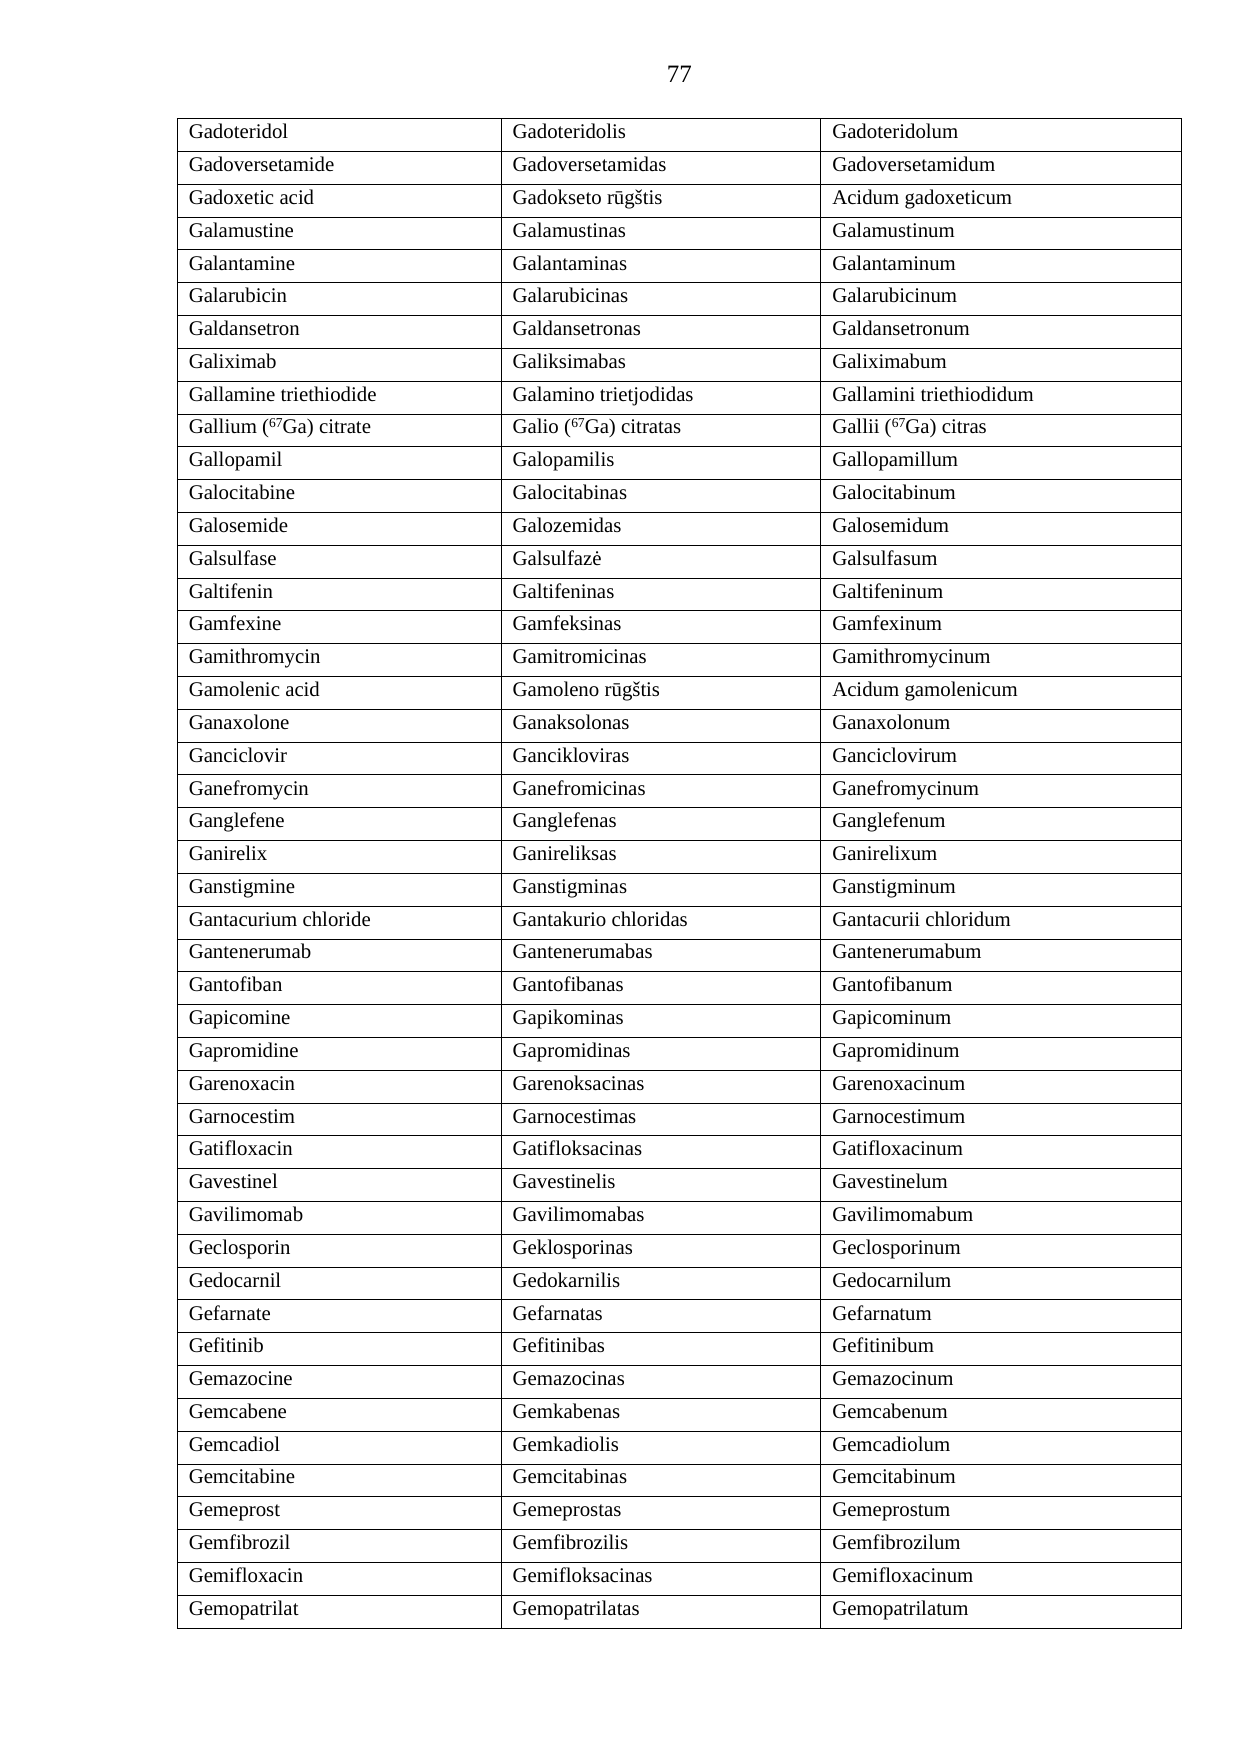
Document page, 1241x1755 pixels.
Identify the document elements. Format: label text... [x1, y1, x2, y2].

table_cell Ganaksolonas [502, 710, 820, 742]
table_cell Garenoxacinum [821, 1071, 1181, 1102]
table_cell Gancikloviras [502, 743, 820, 774]
table_cell Galdansetron [178, 316, 501, 348]
table_cell Gantofibanas [502, 972, 820, 1004]
table_cell Gemifloksacinas [502, 1563, 820, 1595]
table_cell Gemkabenas [502, 1399, 820, 1431]
table_cell Gamfexinum [821, 611, 1181, 643]
table_cell Galarubicin [178, 283, 501, 315]
table_cell Gefitinibum [821, 1333, 1181, 1365]
table_cell Gallamini triethiodidum [821, 382, 1181, 413]
table_cell Ganireliksas [502, 841, 820, 873]
table_cell Gadoteridolum [821, 119, 1181, 151]
table_cell Gadoversetamide [178, 152, 501, 184]
table_cell Gemcitabinum [821, 1465, 1181, 1496]
table_cell Gallopamillum [821, 447, 1181, 479]
table_cell Galsulfazė [502, 546, 820, 577]
table_cell Acidum gamolenicum [821, 677, 1181, 709]
table_cell Gamolenic acid [178, 677, 501, 709]
table_cell Gatifloxacinum [821, 1136, 1181, 1168]
table_cell Ganciclovirum [821, 743, 1181, 774]
table_cell Gavilimomabum [821, 1202, 1181, 1234]
table_cell Gemkadiolis [502, 1432, 820, 1463]
table_cell Gavilimomabas [502, 1202, 820, 1234]
table_cell Gemifloxacin [178, 1563, 501, 1595]
table_cell Gedocarnil [178, 1268, 501, 1299]
table_cell Galiximab [178, 349, 501, 381]
table_cell Gallopamil [178, 447, 501, 479]
table_cell Galamino trietjodidas [502, 382, 820, 413]
table_cell Gemazocine [178, 1366, 501, 1398]
table_cell Gadoversetamidum [821, 152, 1181, 184]
table_cell Gadoteridol [178, 119, 501, 151]
table_cell Gadoxetic acid [178, 185, 501, 217]
table_cell Gadoteridolis [502, 119, 820, 151]
table_cell Acidum gadoxeticum [821, 185, 1181, 217]
table_cell Gedocarnilum [821, 1268, 1181, 1299]
table_cell Gamoleno rūgštis [502, 677, 820, 709]
table_cell Ganaxolone [178, 710, 501, 742]
table_cell Garnocestimum [821, 1104, 1181, 1135]
table_cell Geclosporin [178, 1235, 501, 1267]
table_cell Gemcabenum [821, 1399, 1181, 1431]
table_cell Ganefromycin [178, 775, 501, 807]
table_cell Gemcabene [178, 1399, 501, 1431]
table_cell Galtifeninas [502, 579, 820, 610]
table_cell Gamithromycin [178, 644, 501, 676]
table_cell Gavestinel [178, 1169, 501, 1201]
table_cell Gantofibanum [821, 972, 1181, 1004]
table_cell Gemfibrozilum [821, 1530, 1181, 1562]
table_cell Garnocestim [178, 1104, 501, 1135]
table_cell Galamustinum [821, 218, 1181, 249]
table_cell Galarubicinas [502, 283, 820, 315]
table_cell Gefarnatum [821, 1300, 1181, 1332]
table_cell Galsulfasum [821, 546, 1181, 577]
table_cell Gamfexine [178, 611, 501, 643]
table_cell Gefarnatas [502, 1300, 820, 1332]
table_cell Gantenerumabum [821, 940, 1181, 971]
table_cell Gemeprostum [821, 1497, 1181, 1529]
table_cell Galantaminas [502, 250, 820, 282]
table_cell Galio (67Ga) citratas [502, 415, 820, 446]
table_cell Galopamilis [502, 447, 820, 479]
table_cell Gemcitabinas [502, 1465, 820, 1496]
table_cell Galocitabinas [502, 480, 820, 512]
table_cell Galozemidas [502, 513, 820, 545]
table_cell Ganirelix [178, 841, 501, 873]
table_cell Gallii (67Ga) citras [821, 415, 1181, 446]
table_cell Gemfibrozil [178, 1530, 501, 1562]
table_cell Galocitabine [178, 480, 501, 512]
table_cell Gemazocinum [821, 1366, 1181, 1398]
table_cell Ganstigminum [821, 874, 1181, 906]
table_cell Ganefromycinum [821, 775, 1181, 807]
table_cell Gatifloksacinas [502, 1136, 820, 1168]
table_cell Gapicomine [178, 1005, 501, 1037]
table_cell Ganciclovir [178, 743, 501, 774]
table_cell Galamustinas [502, 218, 820, 249]
table_cell Gatifloxacin [178, 1136, 501, 1168]
table_cell Gemfibrozilis [502, 1530, 820, 1562]
table_cell Gapikominas [502, 1005, 820, 1037]
table_cell Galamustine [178, 218, 501, 249]
table_cell Gantenerumab [178, 940, 501, 971]
table_cell Galantaminum [821, 250, 1181, 282]
table_cell Gadoversetamidas [502, 152, 820, 184]
table_cell Gapromidinum [821, 1038, 1181, 1070]
table_cell Galosemidum [821, 513, 1181, 545]
table_cell Ganglefene [178, 808, 501, 840]
table_cell Ganglefenum [821, 808, 1181, 840]
table_cell Garenoxacin [178, 1071, 501, 1102]
table_cell Ganefromicinas [502, 775, 820, 807]
table_cell Ganaxolonum [821, 710, 1181, 742]
table_cell Garnocestimas [502, 1104, 820, 1135]
table_cell Gedokarnilis [502, 1268, 820, 1299]
table_cell Galarubicinum [821, 283, 1181, 315]
table_cell Gantakurio chloridas [502, 907, 820, 938]
table_cell Galtifeninum [821, 579, 1181, 610]
table_cell Gamitromicinas [502, 644, 820, 676]
table_cell Gapicominum [821, 1005, 1181, 1037]
table_cell Gemazocinas [502, 1366, 820, 1398]
table_cell Galdansetronum [821, 316, 1181, 348]
table_cell Garenoksacinas [502, 1071, 820, 1102]
table_cell Gemopatrilat [178, 1596, 501, 1627]
table_cell Gefitinibas [502, 1333, 820, 1365]
table_cell Gallamine triethiodide [178, 382, 501, 413]
table_cell Gantenerumabas [502, 940, 820, 971]
table_cell Galtifenin [178, 579, 501, 610]
table_cell Gemcadiolum [821, 1432, 1181, 1463]
table_cell Galsulfase [178, 546, 501, 577]
table_cell Gantacurii chloridum [821, 907, 1181, 938]
table_cell Gamithromycinum [821, 644, 1181, 676]
table_cell Galosemide [178, 513, 501, 545]
table_cell Gavilimomab [178, 1202, 501, 1234]
table_cell Gavestinelis [502, 1169, 820, 1201]
table_cell Gavestinelum [821, 1169, 1181, 1201]
table_cell Gapromidinas [502, 1038, 820, 1070]
table_cell Gemeprostas [502, 1497, 820, 1529]
table_cell Gapromidine [178, 1038, 501, 1070]
table_cell Gamfeksinas [502, 611, 820, 643]
table_cell Gantacurium chloride [178, 907, 501, 938]
table_cell Ganstigminas [502, 874, 820, 906]
table_cell Gemcadiol [178, 1432, 501, 1463]
table_cell Gemopatrilatum [821, 1596, 1181, 1627]
table_cell Gallium (67Ga) citrate [178, 415, 501, 446]
table_cell Gadokseto rūgštis [502, 185, 820, 217]
table_cell Galantamine [178, 250, 501, 282]
table_cell Gefitinib [178, 1333, 501, 1365]
table_cell Galiximabum [821, 349, 1181, 381]
table_cell Gefarnate [178, 1300, 501, 1332]
table_cell Gemeprost [178, 1497, 501, 1529]
table_cell Gantofiban [178, 972, 501, 1004]
table_cell Gemopatrilatas [502, 1596, 820, 1627]
table_cell Ganirelixum [821, 841, 1181, 873]
table_cell Gemcitabine [178, 1465, 501, 1496]
table_cell Galiksimabas [502, 349, 820, 381]
table_cell Ganglefenas [502, 808, 820, 840]
table_cell Galocitabinum [821, 480, 1181, 512]
table_cell Geklosporinas [502, 1235, 820, 1267]
table_cell Ganstigmine [178, 874, 501, 906]
table_cell Galdansetronas [502, 316, 820, 348]
table_cell Gemifloxacinum [821, 1563, 1181, 1595]
table_cell Geclosporinum [821, 1235, 1181, 1267]
